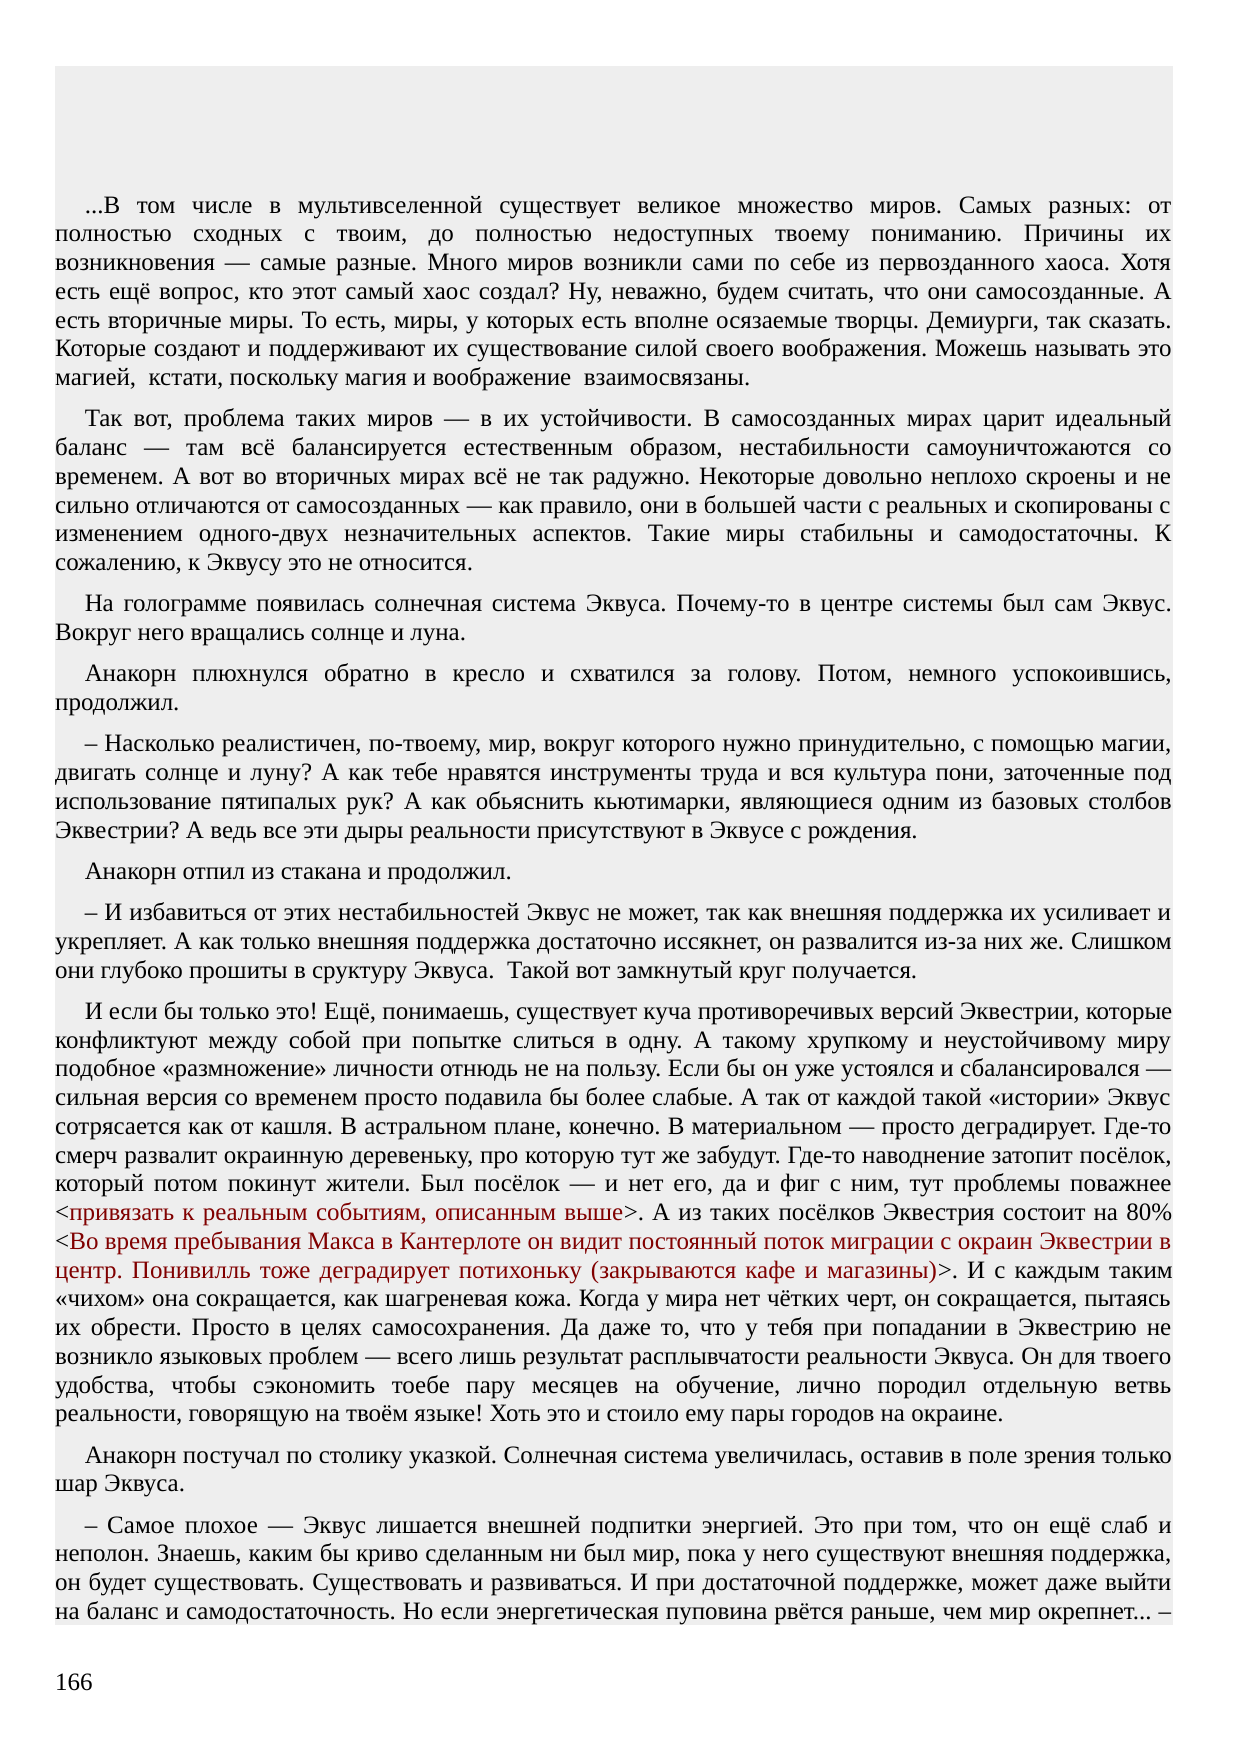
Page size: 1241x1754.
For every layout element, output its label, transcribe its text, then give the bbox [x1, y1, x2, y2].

text Так вот, проблема таких миров — в их устойчивости. В самосозданных мирах царит идеальный баланс — там всё балансируется естественным образом, нестабильности самоуничтожаются со временем. А вот во вторичных мирах всё не так радужно. Некоторые довольно неплохо скроены и не сильно отличаются от самосозданных — как правило, они в большей части с реальных и скопированы с изменением одного-двух незначительных аспектов. Такие миры стабильны и самодостаточны. К сожалению, к Эквусу это не относится. [55, 403, 1173, 576]
text – Самое плохое — Эквус лишается внешней подпитки энергией. Это при том, что он ещё слаб и неполон. Знаешь, каким бы криво сделанным ни был мир, пока у него существуют внешняя поддержка, он будет существовать. Существовать и развиваться. И при достаточной поддержке, может даже выйти на баланс и самодостаточность. Но если энергетическая пуповина рвётся раньше, чем мир окрепнет... – [55, 1510, 1173, 1625]
text Анакорн плюхнулся обратно в кресло и схватился за голову. Потом, немного успокоившись, продолжил. [55, 658, 1173, 716]
text ...В том числе в мультивселенной существует великое множество миров. Самых разных: от полностью сходных с твоим, до полностью недоступных твоему пониманию. Причины их возникновения — самые разные. Много миров возникли сами по себе из первозданного хаоса. Хотя есть ещё вопрос, кто этот самый хаос создал? Ну, неважно, будем считать, что они самосозданные. А есть вторичные миры. То есть, миры, у которых есть вполне осязаемые творцы. Демиурги, так сказать. Которые создают и поддерживают их существование силой своего воображения. Можешь называть это магией, кстати, поскольку магия и воображение взаимосвязаны. [55, 190, 1173, 391]
text На голограмме появилась солнечная система Эквуса. Почему-то в центре системы был сам Эквус. Вокруг него вращались солнце и луна. [55, 588, 1173, 646]
text И если бы только это! Ещё, понимаешь, существует куча противоречивых версий Эквестрии, которые конфликтуют между собой при попытке слиться в одну. А такому хрупкому и неустойчивому миру подобное «размножение» личности отнюдь не на пользу. Если бы он уже устоялся и сбалансировался — сильная версия со временем просто подавила бы более слабые. А так от каждой такой «истории» Эквус сотрясается как от кашля. В астральном плане, конечно. В материальном — просто деградирует. Где-то смерч развалит окраинную деревеньку, про которую тут же забудут. Где-то наводнение затопит посёлок, который потом покинут жители. Был посёлок — и нет его, да и фиг с ним, тут проблемы поважнее <привязать к реальным событиям, описанным выше>. А из таких посёлков Эквестрия состоит на 80% <Во время пребывания Макса в Кантерлоте он видит постоянный поток миграции с окраин Эквестрии в центр. Понивилль тоже деградирует потихоньку (закрываются кафе и магазины)>. И с каждым таким «чихом» она сокращается, как шагреневая кожа. Когда у мира нет чётких черт, он сокращается, пытаясь их обрести. Просто в целях самосохранения. Да даже то, что у тебя при попадании в Эквестрию не возникло языковых проблем — всего лишь результат расплывчатости реальности Эквуса. Он для твоего удобства, чтобы сэкономить тоебе пару месяцев на обучение, лично породил отдельную ветвь реальности, говорящую на твоём языке! Хоть это и стоило ему пары городов на окраине. [55, 996, 1173, 1427]
text Анакорн постучал по столику указкой. Солнечная система увеличилась, оставив в поле зрения только шар Эквуса. [55, 1440, 1173, 1497]
text – Насколько реалистичен, по-твоему, мир, вокруг которого нужно принудительно, с помощью магии, двигать солнце и луну? А как тебе нравятся инструменты труда и вся культура пони, заточенные под использование пятипалых рук? А как обьяснить кьютимарки, являющиеся одним из базовых столбов Эквестрии? А ведь все эти дыры реальности присутствуют в Эквусе с рождения. [55, 728, 1173, 843]
text Анакорн отпил из стакана и продолжил. [55, 856, 1173, 885]
text – И избавиться от этих нестабильностей Эквус не может, так как внешняя поддержка их усиливает и укрепляет. А как только внешняя поддержка достаточно иссякнет, он развалится из-за них же. Слишком они глубоко прошиты в сруктуру Эквуса. Такой вот замкнутый круг получается. [55, 897, 1173, 983]
